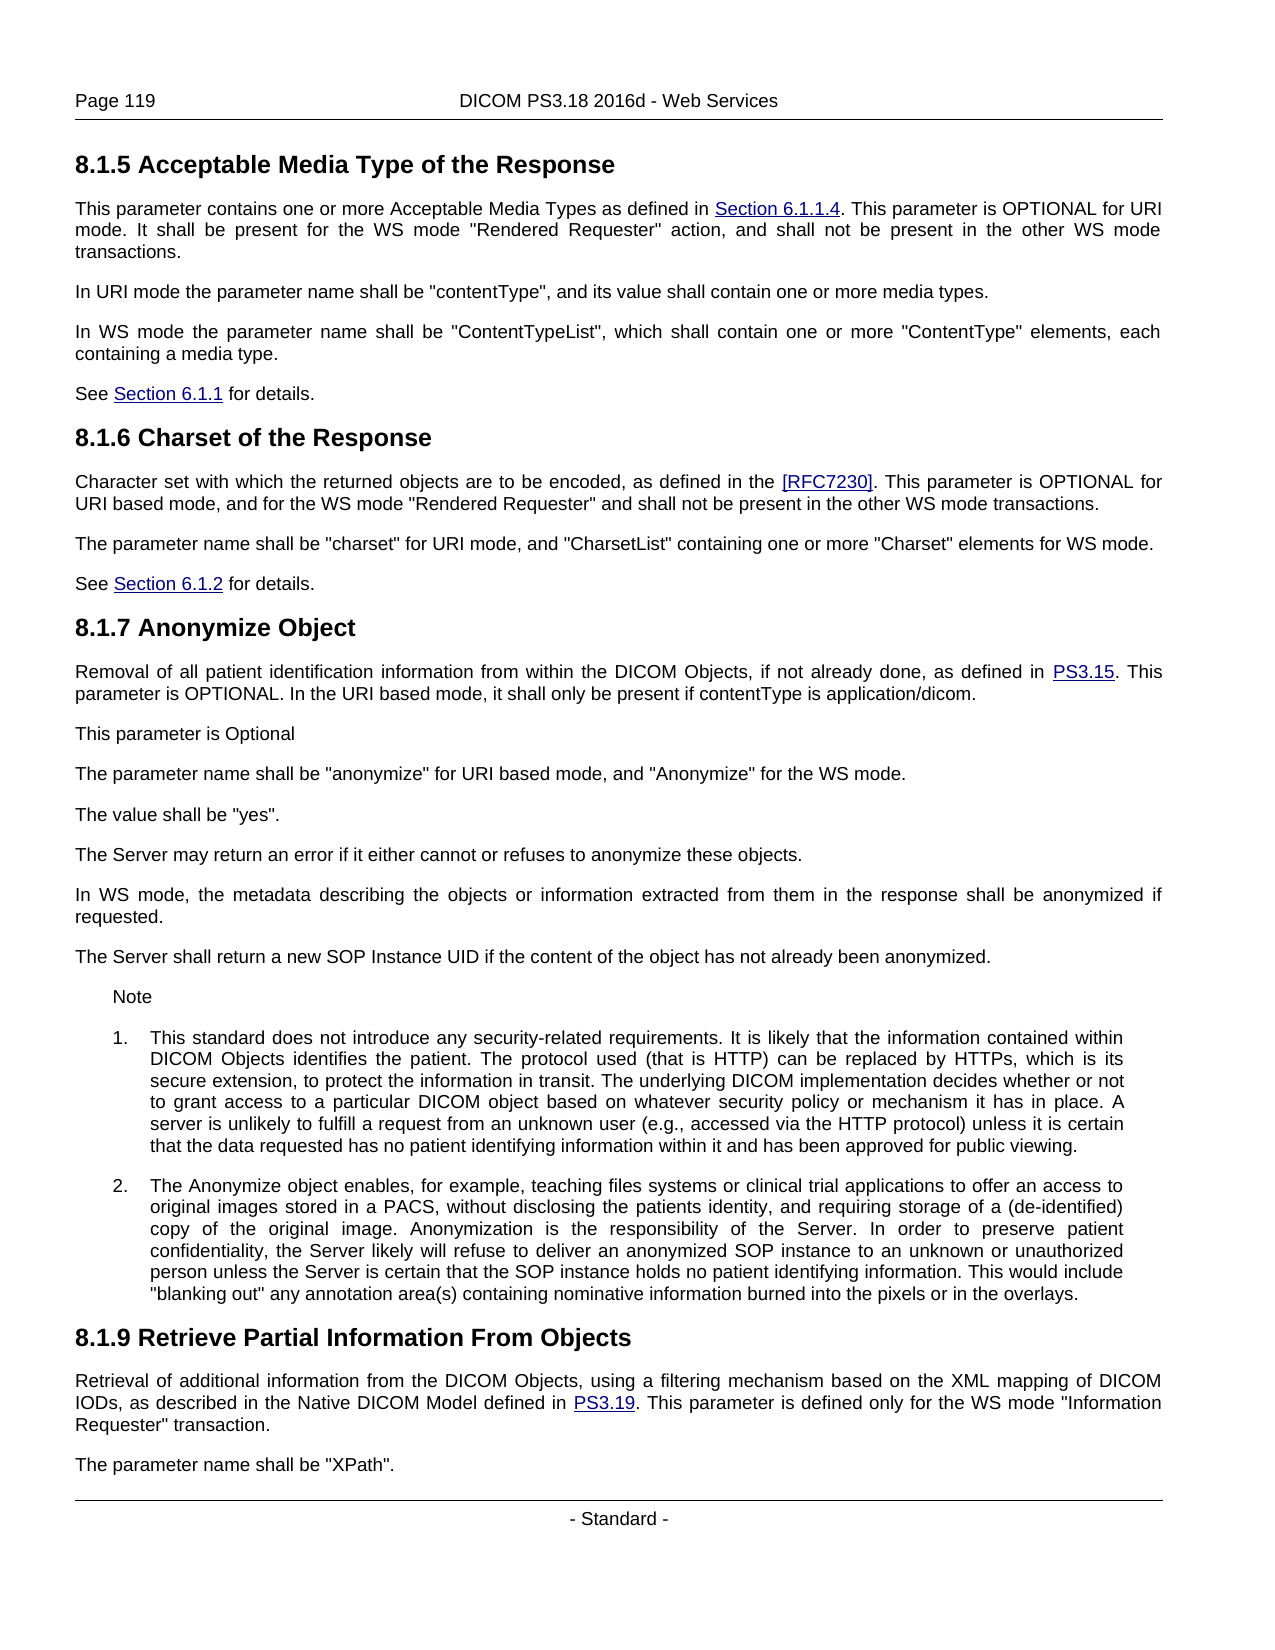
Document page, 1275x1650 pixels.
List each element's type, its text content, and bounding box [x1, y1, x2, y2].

text See Section 6.1.2 for details. [75, 573, 1162, 595]
text In URI mode the parameter name shall be "contentType", and its value shall contain one or more media types. [75, 281, 1162, 302]
text The Server shall return a new SOP Instance UID if the content of the object has not already been anonymized. [75, 946, 1162, 967]
text This parameter contains one or more Acceptable Media Types as defined in Section 6.1.1.4. This parameter is OPTIONAL for URI mode. It shall be present for the WS mode "Rendered Requester" action, and shall not be present in the other WS mode transactions. [75, 197, 1162, 262]
text Note [112, 986, 1125, 1008]
text The parameter name shall be "anonymize" for URI based mode, and "Anonymize" for the WS mode. [75, 763, 1162, 785]
text 8.1.7 Anonymize Object [75, 613, 1162, 642]
text Character set with which the returned objects are to be encoded, as defined in the [RFC7230]. This parameter is OPTIONAL for URI based mode, and for the WS mode "Rendered Requester" and shall not be present in the other WS mode transactions. [75, 471, 1162, 514]
text The value shall be "yes". [75, 803, 1162, 825]
text 8.1.9 Retrieve Partial Information From Objects [75, 1323, 1162, 1352]
text Retrieval of additional information from the DICOM Objects, using a filtering mechanism based on the XML mapping of DICOM IODs, as described in the Native DICOM Model defined in PS3.19. This parameter is defined only for the WS mode "Information Requester" transaction. [75, 1370, 1162, 1435]
list The Anonymize object enables, for example, teaching files systems or clinical trial applications to offer an access to original images stored in a PACS, without disclosing the patients identity, and requiring storage of a (de-identified) copy of the original image. Anonymization is the responsibility of the Server. In order to preserve patient confidentiality, the Server likely will refuse to deliver an anonymized SOP instance to an unknown or unauthorized person unless the Server is certain that the SOP instance holds no patient identifying information. This would include "blanking out" any annotation area(s) containing nominative information burned into the pixels or in the overlays. [112, 1175, 1125, 1304]
text The parameter name shall be "charset" for URI mode, and "CharsetList" containing one or more "Charset" elements for WS mode. [75, 533, 1162, 554]
text The Server may return an error if it either cannot or refuses to anonymize these objects. [75, 844, 1162, 865]
text 8.1.5 Acceptable Media Type of the Response [75, 150, 1162, 179]
text The parameter name shall be "XPath". [75, 1454, 1162, 1475]
text This parameter is Optional [75, 723, 1162, 744]
list This standard does not introduce any security-related requirements. It is likely that the information contained within DICOM Objects identifies the patient. The protocol used (that is HTTP) can be replaced by HTTPs, which is its secure extension, to protect the information in transit. The underlying DICOM implementation decides whether or not to grant access to a particular DICOM object based on whatever security policy or mechanism it has in place. A server is unlikely to fulfill a request from an unknown user (e.g., accessed via the HTTP protocol) unless it is certain that the data requested has no patient identifying information within it and has been approved for public viewing. [112, 1027, 1125, 1156]
text In WS mode, the metadata describing the objects or information extracted from them in the response shall be anonymized if requested. [75, 884, 1162, 927]
text See Section 6.1.1 for details. [75, 383, 1162, 405]
text In WS mode the parameter name shall be "ContentTypeList", which shall contain one or more "ContentType" elements, each containing a media type. [75, 321, 1162, 364]
text Removal of all patient identification information from within the DICOM Objects, if not already done, as defined in PS3.15. This parameter is OPTIONAL. In the URI based mode, it shall only be present if contentType is application/dicom. [75, 661, 1162, 704]
text 8.1.6 Charset of the Response [75, 423, 1162, 452]
